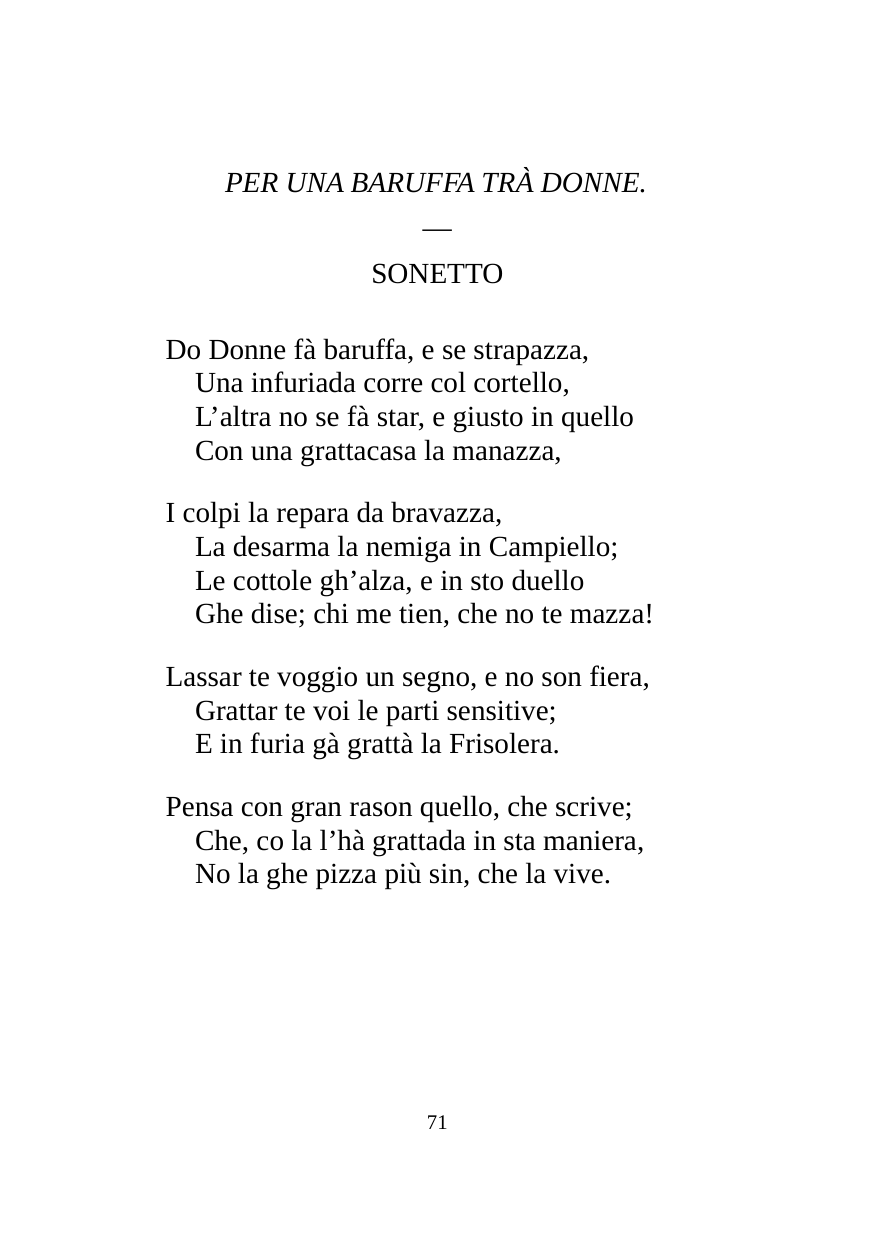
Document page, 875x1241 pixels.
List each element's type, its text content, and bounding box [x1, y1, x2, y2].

text — [106, 211, 768, 244]
text Do Donne fà baruffa, e se strapazza, Una infuriada corre col cortello, L’altra no se fà star, e giusto in quello Con una grattacasa la manazza, [165, 332, 768, 466]
text Pensa con gran rason quello, che scrive; Che, co la l’hà grattada in sta maniera, No la ghe pizza più sin, che la vive. [165, 789, 768, 890]
text SONETTO [106, 257, 768, 290]
text Lassar te voggio un segno, e no son fiera, Grattar te voi le parti sensitive; E in furia gà grattà la Frisolera. [165, 659, 768, 760]
subtitle PER UNA BARUFFA TRÀ DONNE. [106, 165, 768, 199]
text I colpi la repara da bravazza, La desarma la nemiga in Campiello; Le cottole gh’alza, e in sto duello Ghe dise; chi me tien, che no te mazza! [165, 496, 768, 630]
